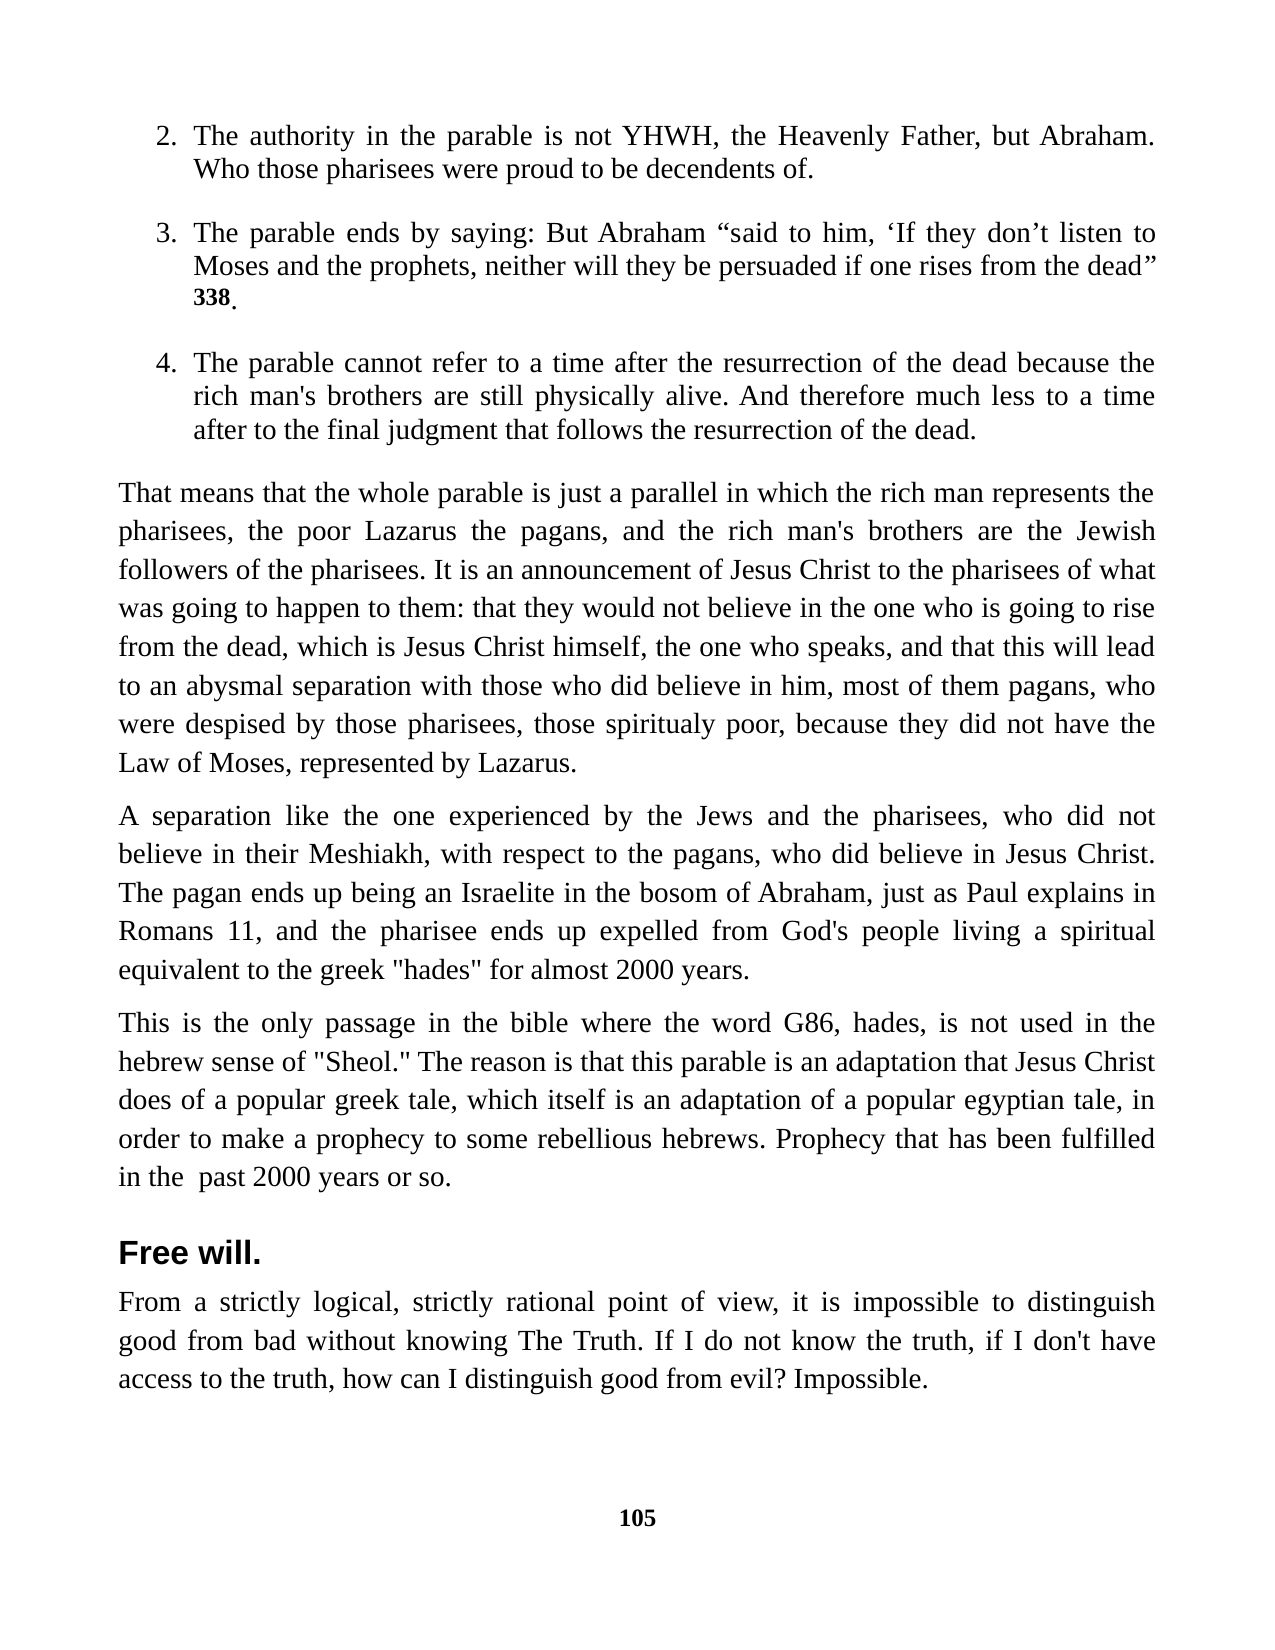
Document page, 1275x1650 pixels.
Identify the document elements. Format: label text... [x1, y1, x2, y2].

list The authority in the parable is not YHWH, the Heavenly Father, but Abraham. Who those pharisees were proud to be decendents of. [156, 118, 1157, 185]
list The parable cannot refer to a time after the resurrection of the dead because the rich man's brothers are still physically alive. And therefore much less to a time after to the final judgment that follows the resurrection of the dead. [156, 345, 1157, 445]
text A separation like the one experienced by the Jews and the pharisees, who did not believe in their Meshiakh, with respect to the pagans, who did believe in Jesus Christ. The pagan ends up being an Israelite in the bosom of Abraham, just as Paul explains in Romans 11, and the pharisee ends up expelled from God's people living a spiritual equivalent to the greek "hades" for almost 2000 years. [118, 798, 1157, 986]
text That means that the whole parable is just a parallel in which the rich man represents the pharisees, the poor Lazarus the pagans, and the rich man's brothers are the Jewish followers of the pharisees. It is an announcement of Jesus Christ to the pharisees of what was going to happen to them: that they would not believe in the one who is going to rise from the dead, which is Jesus Christ himself, the one who speaks, and that this will lead to an abysmal separation with those who did believe in him, most of them pagans, who were despised by those pharisees, those spiritualy poor, because they did not have the Law of Moses, represented by Lazarus. [118, 475, 1157, 778]
list The parable ends by saying: But Abraham “said to him, ‘If they don’t listen to Moses and the prophets, neither will they be persuaded if one rises from the dead” . [156, 215, 1157, 315]
text This is the only passage in the bible where the word G86, hades, is not used in the hebrew sense of "Sheol." The reason is that this parable is an adaptation that Jesus Christ does of a popular greek tale, which itself is an adaptation of a popular egyptian tale, in order to make a prophecy to some rebellious hebrews. Prophecy that has been fulfilled in the past 2000 years or so. [118, 1005, 1157, 1193]
text From a strictly logical, strictly rational point of view, it is impossible to distinguish good from bad without knowing The Truth. If I do not know the truth, if I don't have access to the truth, how can I distinguish good from evil? Impossible. [118, 1284, 1157, 1395]
subtitle Free will. [118, 1233, 1157, 1272]
